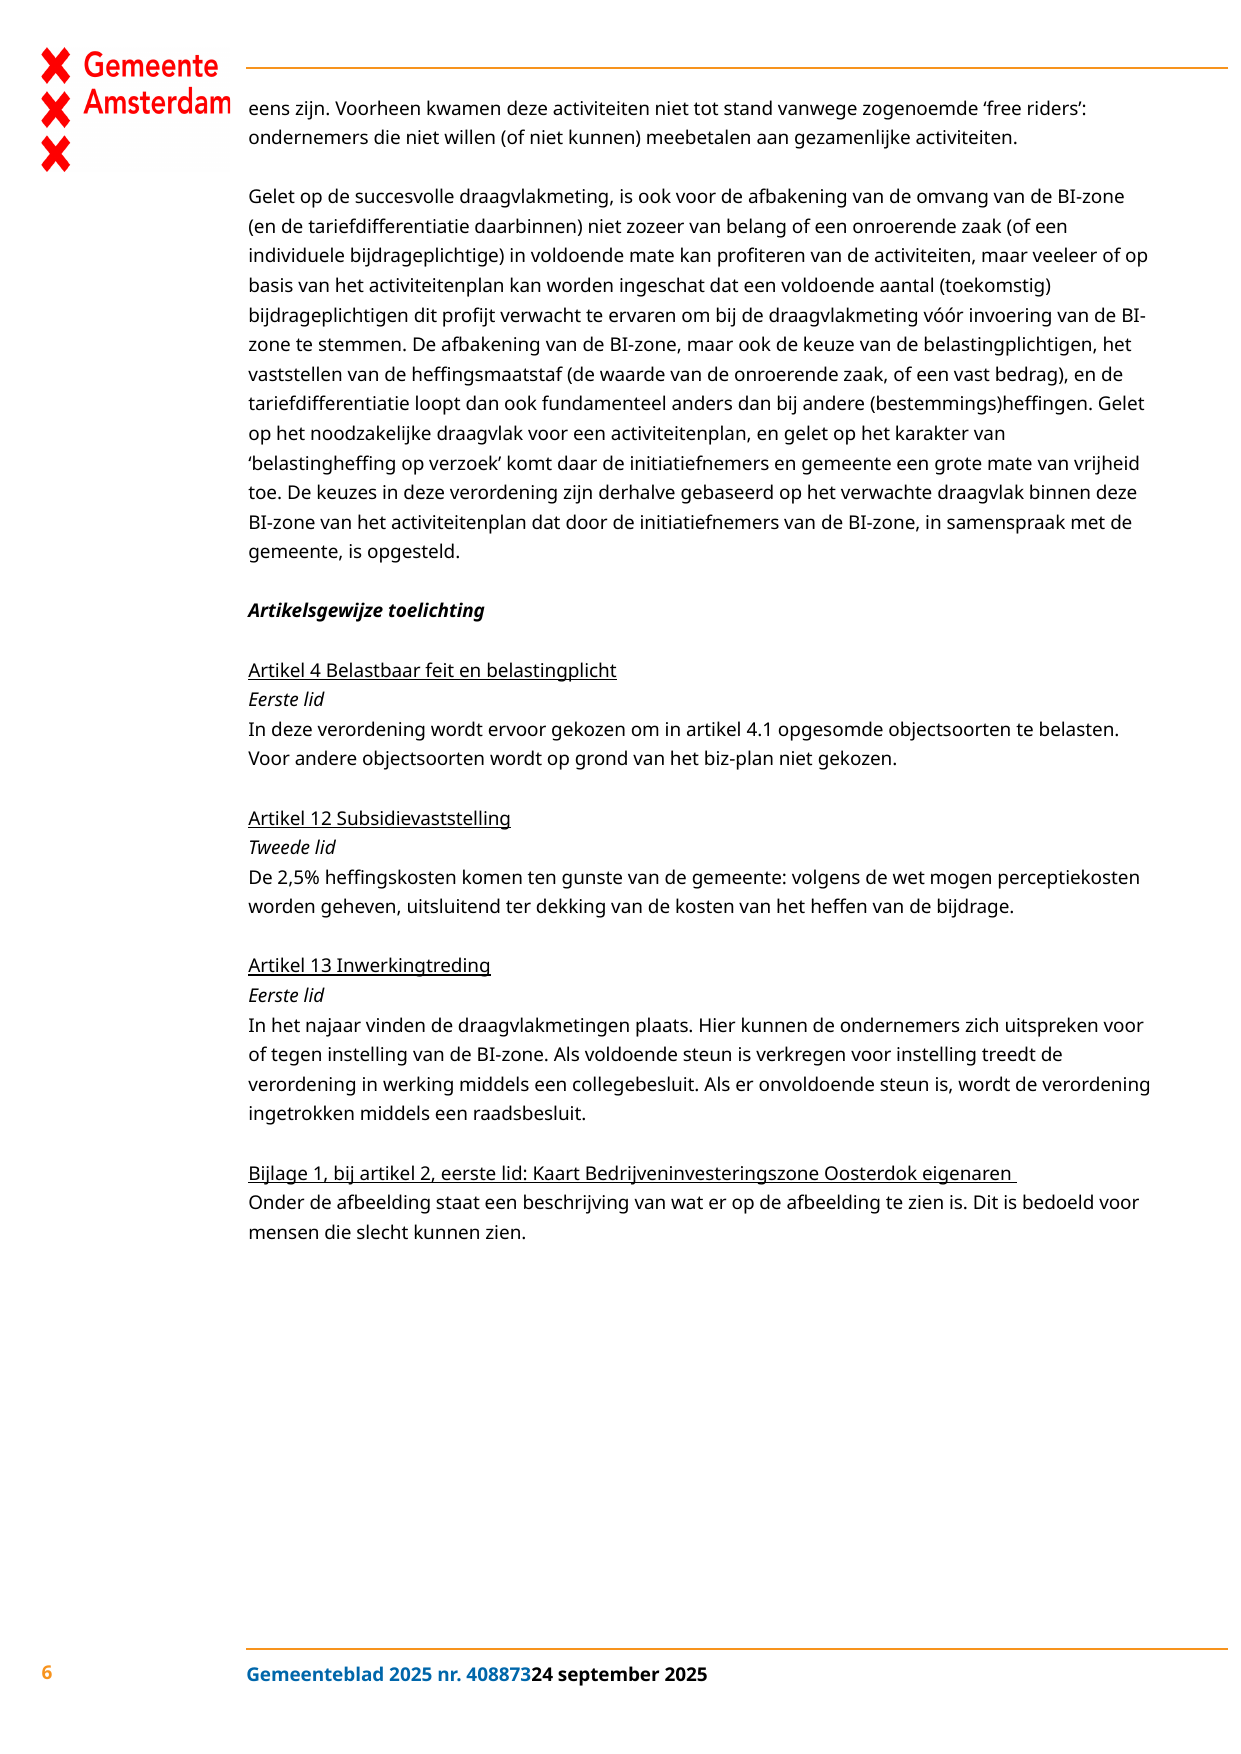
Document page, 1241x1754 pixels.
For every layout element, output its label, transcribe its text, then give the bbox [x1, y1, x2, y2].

picture [41, 47, 231, 172]
text Bijlage 1, bij artikel 2, eerste lid: Kaart Bedrijveninvesteringszone Oosterdok eigenaren [248, 1160, 1152, 1186]
text De 2,5% heffingskosten komen ten gunste van de gemeente: volgens de wet mogen perceptiekosten worden geheven, uitsluitend ter dekking van de kosten van het heffen van de bijdrage. [248, 864, 1152, 919]
text Eerste lid [248, 686, 1152, 712]
text eens zijn. Voorheen kwamen deze activiteiten niet tot stand vanwege zogenoemde ‘free riders’: ondernemers die niet willen (of niet kunnen) meebetalen aan gezamenlijke activiteiten. [248, 95, 1152, 150]
text Artikel 12 Subsidievaststelling [248, 805, 1152, 831]
text Gelet op de succesvolle draagvlakmeting, is ook voor de afbakening van de omvang van de BI-zone (en de tariefdifferentiatie daarbinnen) niet zozeer van belang of een onroerende zaak (of een individuele bijdrageplichtige) in voldoende mate kan profiteren van de activiteiten, maar veeleer of op basis van het activiteitenplan kan worden ingeschat dat een voldoende aantal (toekomstig) bijdrageplichtigen dit profijt verwacht te ervaren om bij de draagvlakmeting vóór invoering van de BI-zone te stemmen. De afbakening van de BI-zone, maar ook de keuze van de belastingplichtigen, het vaststellen van de heffingsmaatstaf (de waarde van de onroerende zaak, of een vast bedrag), en de tariefdifferentiatie loopt dan ook fundamenteel anders dan bij andere (bestemmings)heffingen. Gelet op het noodzakelijke draagvlak voor een activiteitenplan, en gelet op het karakter van ‘belastingheffing op verzoek’ komt daar de initiatiefnemers en gemeente een grote mate van vrijheid toe. De keuzes in deze verordening zijn derhalve gebaseerd op het verwachte draagvlak binnen deze BI-zone van het activiteitenplan dat door de initiatiefnemers van de BI-zone, in samenspraak met de gemeente, is opgesteld. [248, 183, 1152, 564]
text In het najaar vinden de draagvlakmetingen plaats. Hier kunnen de ondernemers zich uitspreken voor of tegen instelling van de BI-zone. Als voldoende steun is verkregen voor instelling treedt de verordening in werking middels een collegebesluit. Als er onvoldoende steun is, wordt de verordening ingetrokken middels een raadsbesluit. [248, 1012, 1152, 1126]
text Artikel 4 Belastbaar feit en belastingplicht [248, 657, 1152, 683]
text Tweede lid [248, 834, 1152, 860]
text In deze verordening wordt ervoor gekozen om in artikel 4.1 opgesomde objectsoorten te belasten. Voor andere objectsoorten wordt op grond van het biz-plan niet gekozen. [248, 716, 1152, 771]
text Eerste lid [248, 982, 1152, 1008]
text Onder de afbeelding staat een beschrijving van wat er op de afbeelding te zien is. Dit is bedoeld voor mensen die slecht kunnen zien. [248, 1189, 1152, 1245]
text Artikelsgewijze toelichting [248, 598, 1152, 623]
text Artikel 13 Inwerkingtreding [248, 953, 1152, 978]
